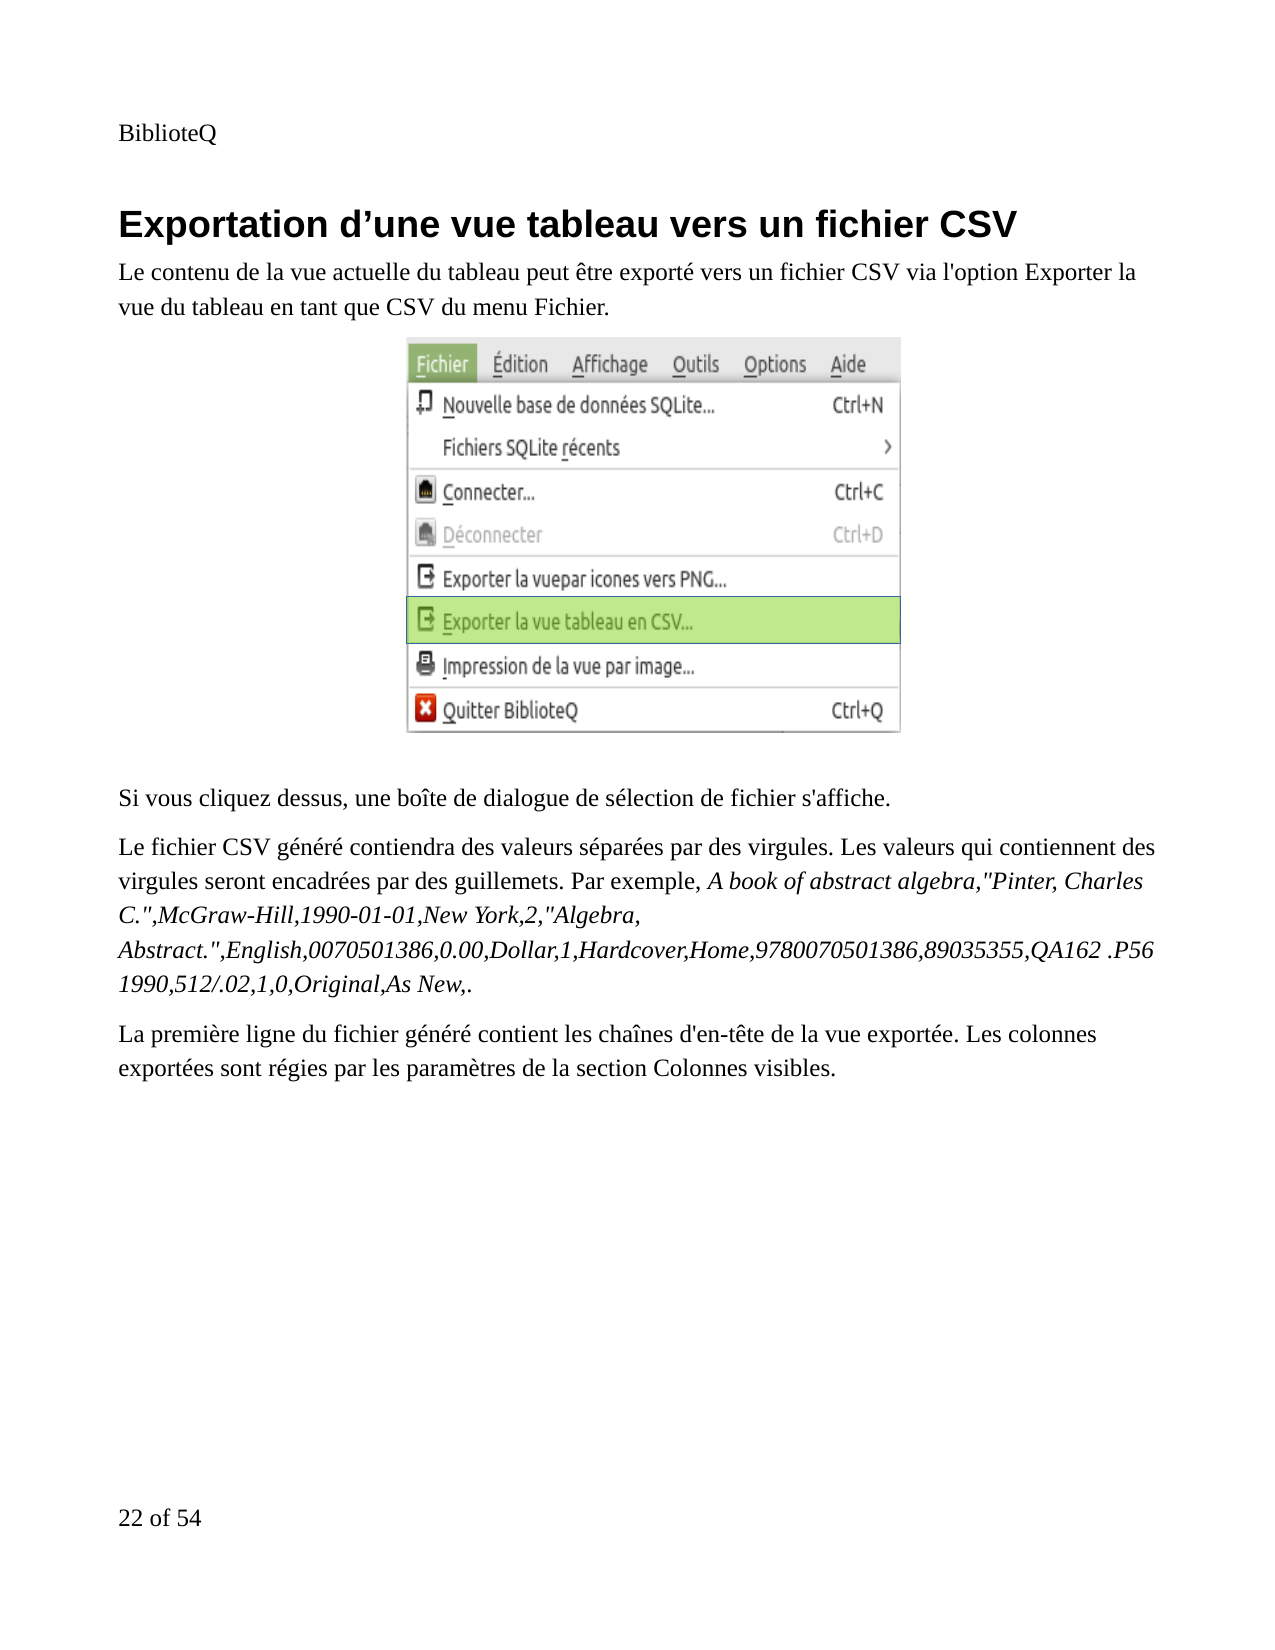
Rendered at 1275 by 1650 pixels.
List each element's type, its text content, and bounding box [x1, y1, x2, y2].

text Le fichier CSV généré contiendra des valeurs séparées par des virgules. Les valeurs qui contiennent des virgules seront encadrées par des guillemets. Par exemple, A book of abstract algebra,"Pinter, Charles C.",McGraw-Hill,1990-01-01,New York,2,"Algebra, Abstract.",English,0070501386,0.00,Dollar,1,Hardcover,Home,9780070501386,89035355,QA162 .P56 1990,512/.02,1,0,Original,As New,. [118, 832, 1157, 998]
text Le contenu de la vue actuelle du tableau peut être exporté vers un fichier CSV via l'option Exporter la vue du tableau en tant que CSV du menu Fichier. [118, 257, 1157, 321]
text Si vous cliquez dessus, une boîte de dialogue de sélection de fichier s'affiche. [118, 783, 1157, 811]
subtitle Exportation d’une vue tableau vers un fichier CSV [118, 201, 1157, 245]
picture [406, 644, 901, 733]
text La première ligne du fichier généré contient les chaînes d'en-tête de la vue exportée. Les colonnes exportées sont régies par les paramètres de la section Colonnes visibles. [118, 1019, 1157, 1082]
picture [406, 337, 901, 596]
